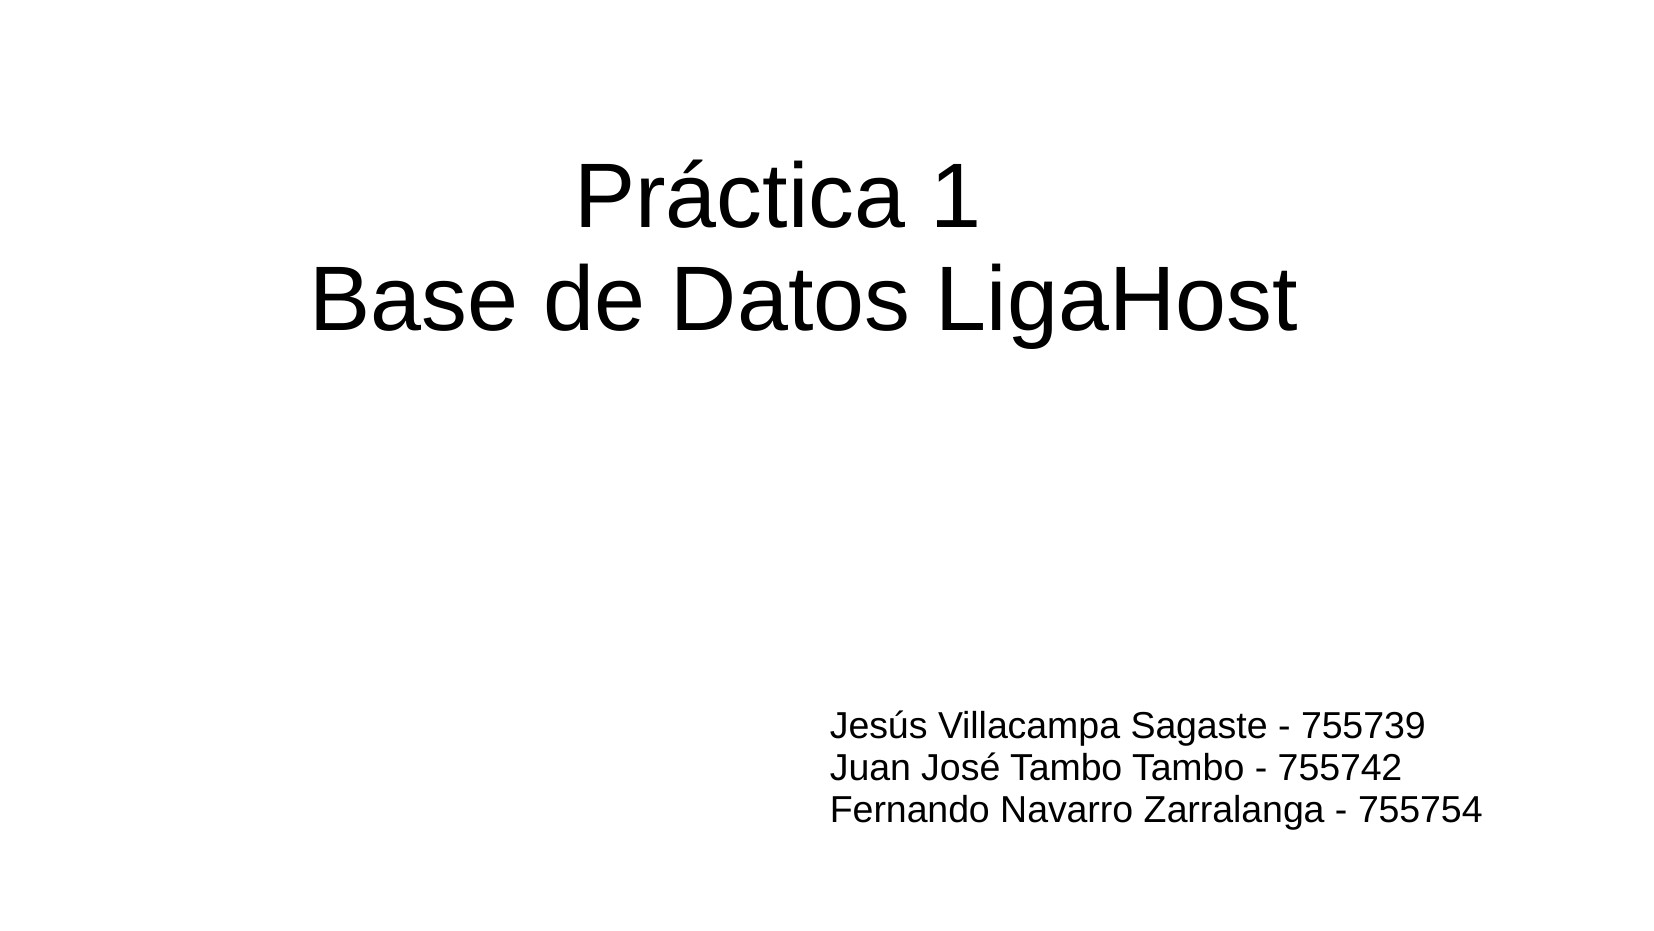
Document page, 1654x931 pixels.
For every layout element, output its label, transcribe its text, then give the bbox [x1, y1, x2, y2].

title Práctica 1 Base de Datos LigaHost [47, 69, 1536, 426]
text_box Jesús Villacampa Sagaste - 755739 Juan José Tambo Tambo - 755742 Fernando Navarro Zarralanga - 755754 [814, 696, 1642, 838]
